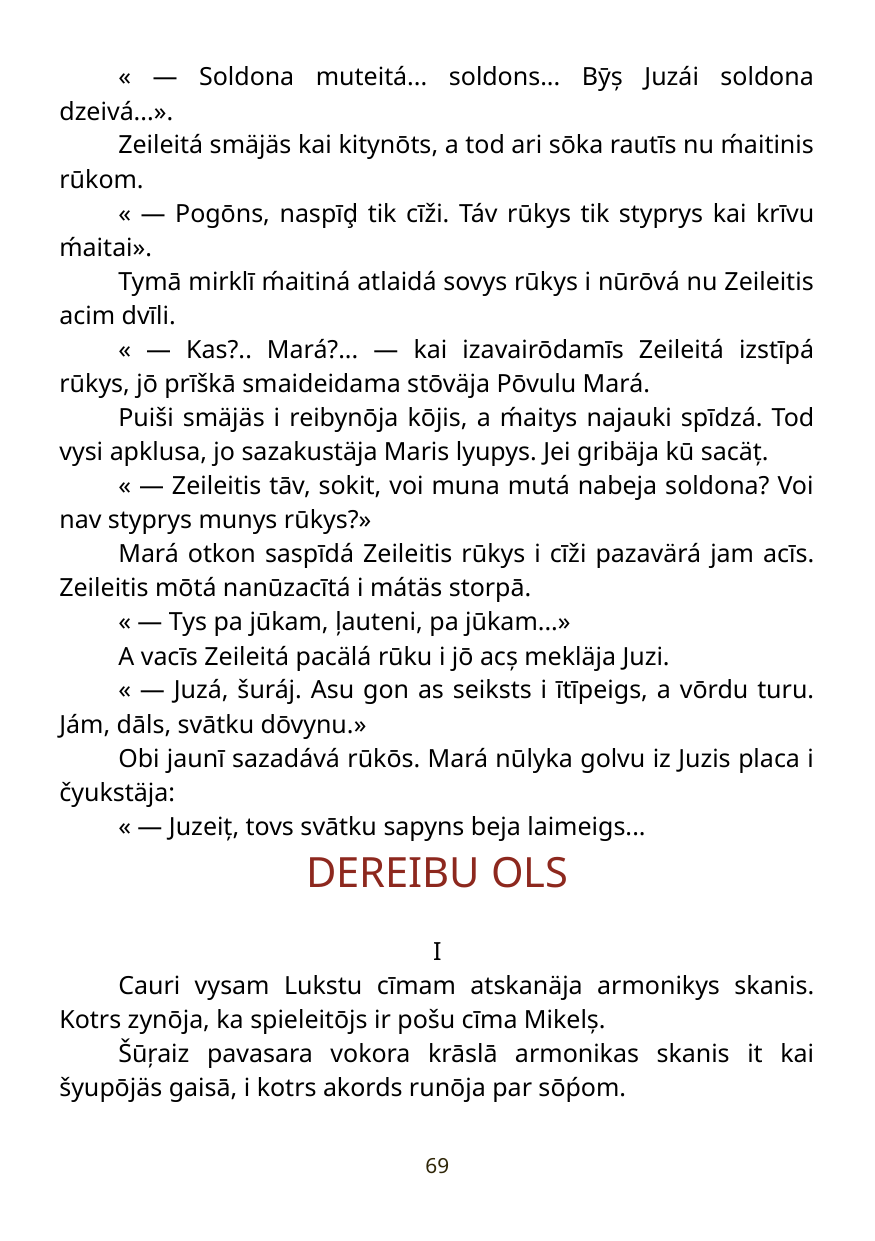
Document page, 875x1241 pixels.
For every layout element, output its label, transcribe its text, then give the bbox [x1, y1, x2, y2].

text « — Juzeiț, tovs svātku sapyns beja laimeigs... [59, 808, 815, 842]
text Puiši smäjäs i reibynōja kōjis, a ḿaitys najauki spīdzá. Tod vysi apklusa, jo sazakustäja Maris lyupys. Jei gribäja kū sacäț. [59, 400, 815, 468]
text Obi jaunī sazadává rūkōs. Mará nūlyka golvu iz Juzis placa i čyukstäja: [59, 740, 815, 808]
text « — Soldona muteitá... soldons... Bȳș Juzái soldona dzeivá...». [59, 59, 815, 127]
text « — Tys pa jūkam, ļauteni, pa jūkam...» [59, 604, 815, 638]
text Šūŗaiz pavasara vokora krāslā armonikas skanis it kai šyupōjäs gaisā, i kotrs akords runōja par sōṕom. [59, 1036, 815, 1104]
text « — Zeileitis tāv, sokit, voi muna mutá nabeja soldona? Voi nav styprys munys rūkys?» [59, 468, 815, 536]
text Zeileitá smäjäs kai kitynōts, a tod ari sōka rautīs nu ḿaitinis rūkom. [59, 127, 815, 195]
text Tymā mirklī ḿaitiná atlaidá sovys rūkys i nūrōvá nu Zeileitis acim dvīli. [59, 263, 815, 332]
text A vacīs Zeileitá pacälá rūku i jō acș mekläja Juzi. [59, 638, 815, 672]
text I [59, 933, 815, 967]
text « — Pogōns, naspīḑ tik cīži. Táv rūkys tik styprys kai krīvu ḿaitai». [59, 195, 815, 263]
text « — Kas?.. Mará?... — kai izavairōdamīs Zeileitá izstīpá rūkys, jō prīškā smaideidama stōväja Pōvulu Mará. [59, 332, 815, 400]
text Cauri vysam Lukstu cīmam atskanäja armonikys skanis. Kotrs zynōja, ka spieleitōjs ir pošu cīma Mikelș. [59, 967, 815, 1036]
text DEREIBU OLS [59, 842, 815, 899]
text Mará otkon saspīdá Zeileitis rūkys i cīži pazavärá jam acīs. Zeileitis mōtá nanūzacītá i mátäs storpā. [59, 536, 815, 604]
text « — Juzá, šuráj. Asu gon as seiksts i ītīpeigs, a vōrdu turu. Jám, dāls, svātku dōvynu.» [59, 672, 815, 740]
